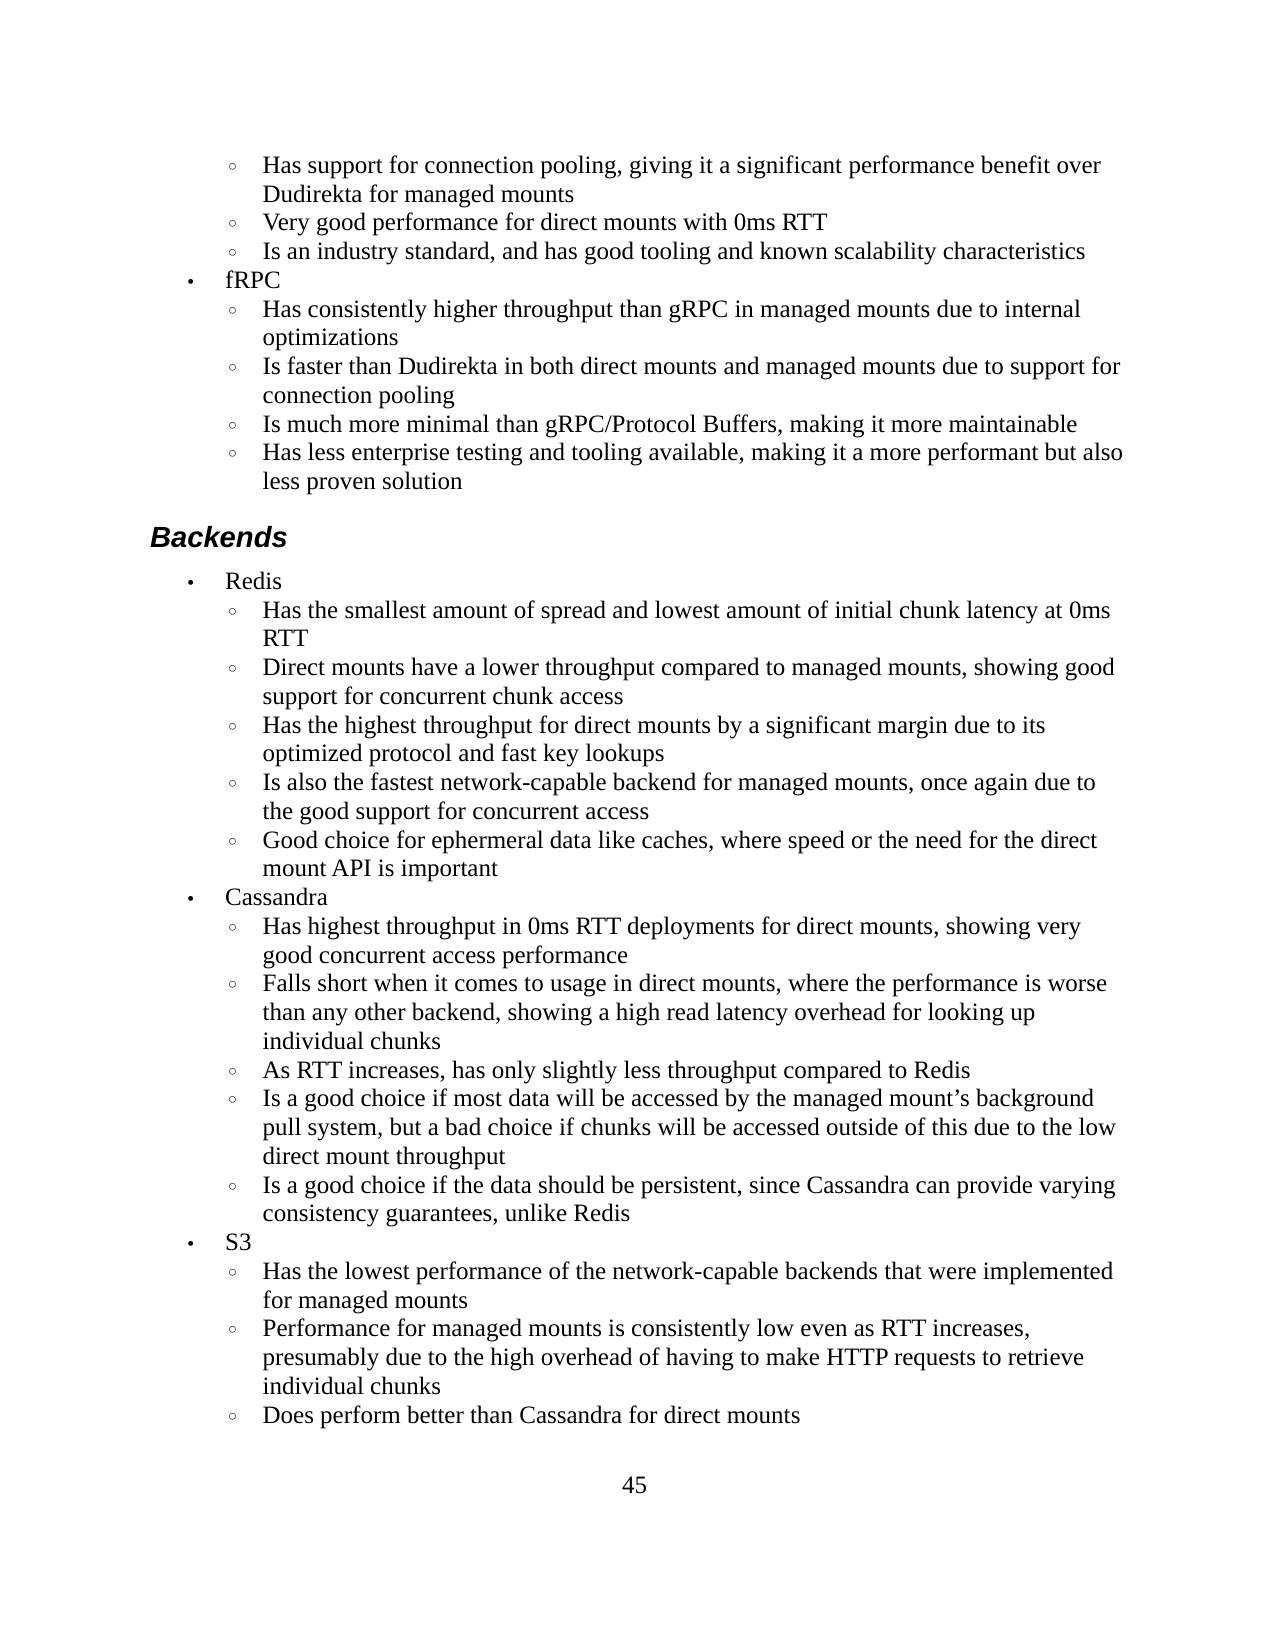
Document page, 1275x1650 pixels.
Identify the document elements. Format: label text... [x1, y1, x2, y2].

list S3 [187, 1227, 1125, 1256]
list Performance for managed mounts is consistently low even as RTT increases, presumably due to the high overhead of having to make HTTP requests to retrieve individual chunks [225, 1313, 1125, 1400]
list Is also the fastest network-capable backend for managed mounts, once again due to the good support for concurrent access [225, 767, 1125, 825]
list Is a good choice if the data should be persistent, since Cassandra can provide varying consistency guarantees, unlike Redis [225, 1170, 1125, 1227]
list Is faster than Dudirekta in both direct mounts and managed mounts due to support for connection pooling [225, 351, 1125, 409]
list Has less enterprise testing and tooling available, making it a more performant but also less proven solution [225, 437, 1125, 495]
list fRPC [187, 265, 1125, 294]
list Has the lowest performance of the network-capable backends that were implemented for managed mounts [225, 1256, 1125, 1313]
list Has support for connection pooling, giving it a significant performance benefit over Dudirekta for managed mounts [225, 150, 1125, 207]
list As RTT increases, has only slightly less throughput compared to Redis [225, 1055, 1125, 1083]
list Is much more minimal than gRPC/Protocol Buffers, making it more maintainable [225, 409, 1125, 437]
list Good choice for ephermeral data like caches, where speed or the need for the direct mount API is important [225, 825, 1125, 882]
list Direct mounts have a lower throughput compared to managed mounts, showing good support for concurrent chunk access [225, 652, 1125, 710]
list Is an industry standard, and has good tooling and known scalability characteristics [225, 236, 1125, 265]
list Is a good choice if most data will be accessed by the managed mount’s background pull system, but a bad choice if chunks will be accessed outside of this due to the low direct mount throughput [225, 1083, 1125, 1170]
list Very good performance for direct mounts with 0ms RTT [225, 207, 1125, 236]
list Cassandra [187, 882, 1125, 911]
list Does perform better than Cassandra for direct mounts [225, 1400, 1125, 1428]
list Redis [187, 566, 1125, 595]
subtitle Backends [150, 520, 1125, 553]
list Has highest throughput in 0ms RTT deployments for direct mounts, showing very good concurrent access performance [225, 911, 1125, 968]
list Has the smallest amount of spread and lowest amount of initial chunk latency at 0ms RTT [225, 595, 1125, 652]
list Has consistently higher throughput than gRPC in managed mounts due to internal optimizations [225, 294, 1125, 351]
list Has the highest throughput for direct mounts by a significant margin due to its optimized protocol and fast key lookups [225, 710, 1125, 767]
list Falls short when it comes to usage in direct mounts, where the performance is worse than any other backend, showing a high read latency overhead for looking up individual chunks [225, 968, 1125, 1055]
